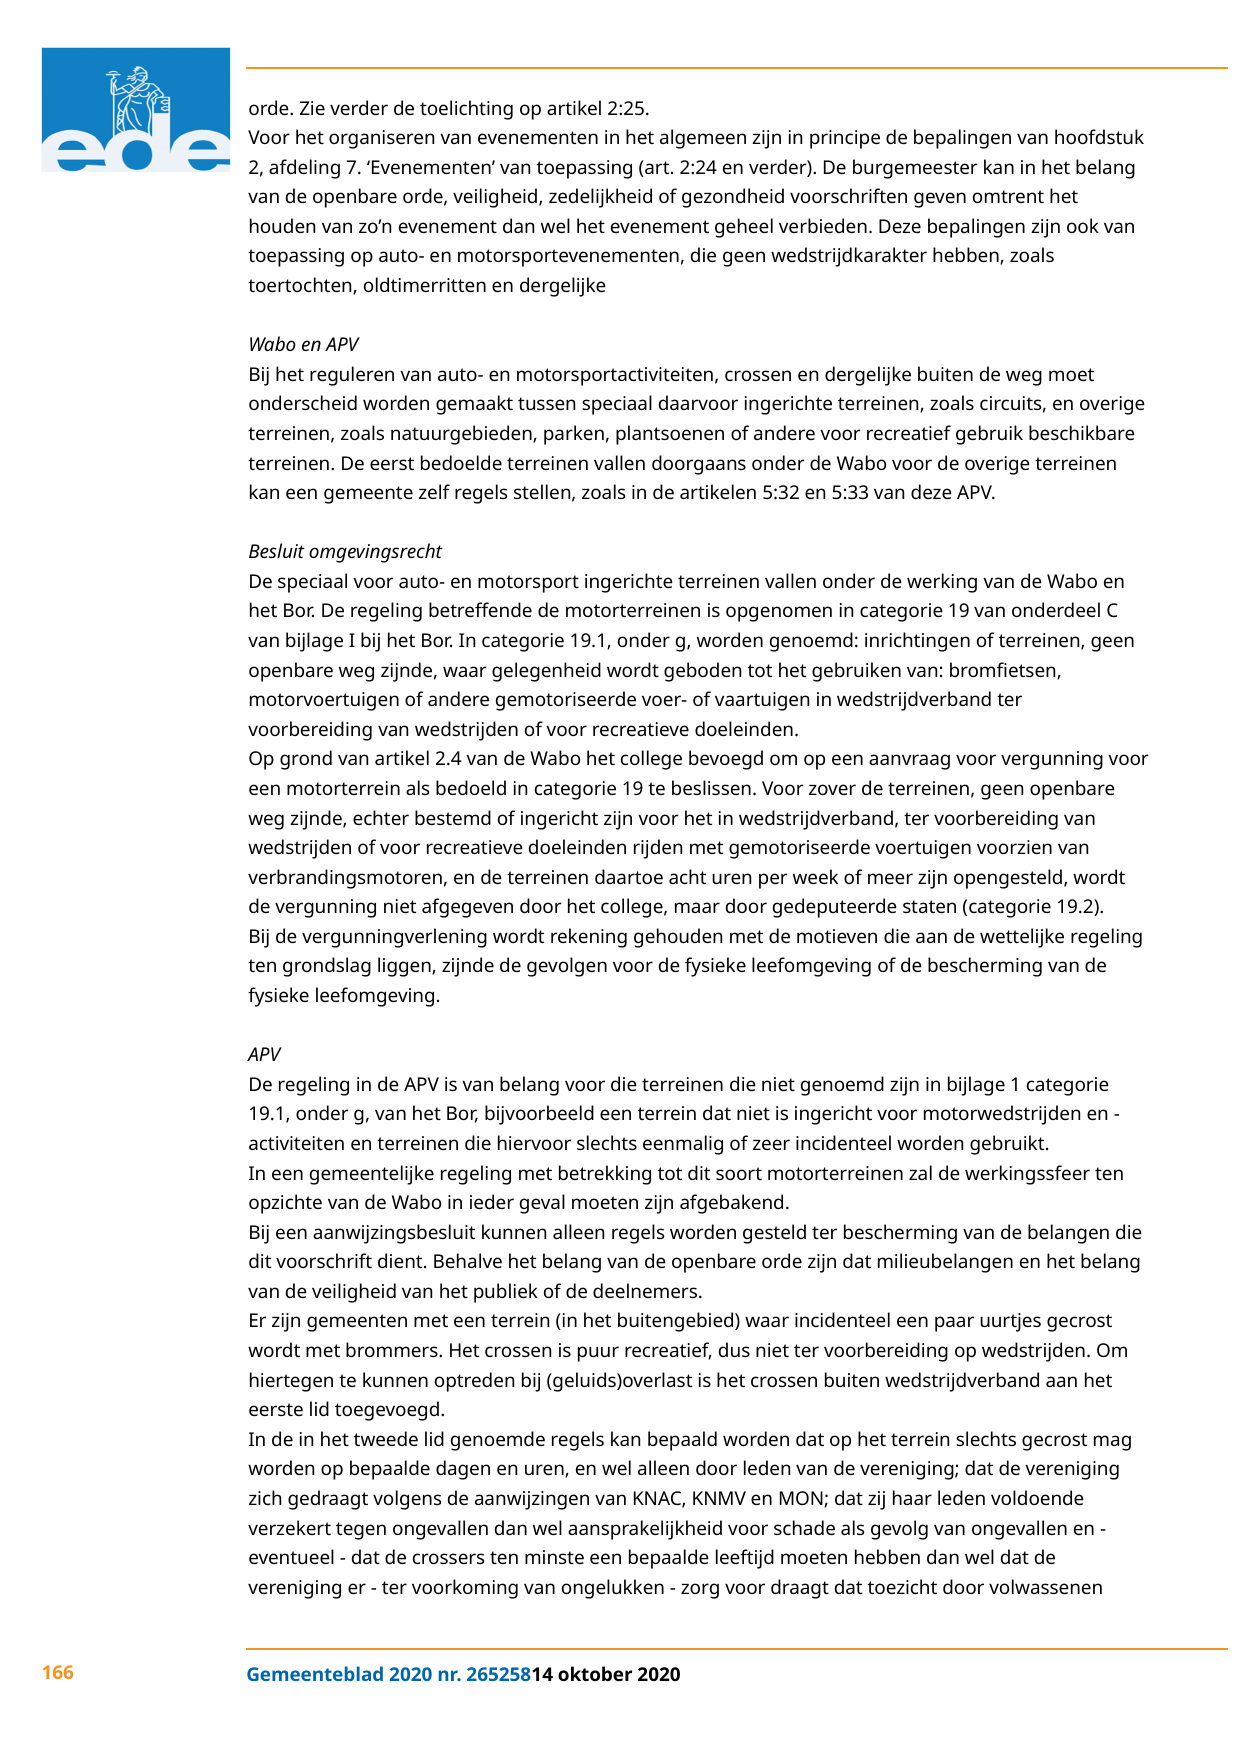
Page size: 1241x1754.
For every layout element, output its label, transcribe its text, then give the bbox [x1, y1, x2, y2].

text Op grond van artikel 2.4 van de Wabo het college bevoegd om op een aanvraag voor vergunning voor een motorterrein als bedoeld in categorie 19 te beslissen. Voor zover de terreinen, geen openbare weg zijnde, echter bestemd of ingericht zijn voor het in wedstrijdverband, ter voorbereiding van wedstrijden of voor recreatieve doeleinden rijden met gemotoriseerde voertuigen voorzien van verbrandingsmotoren, en de terreinen daartoe acht uren per week of meer zijn opengesteld, wordt de vergunning niet afgegeven door het college, maar door gedeputeerde staten (categorie 19.2). [248, 746, 1152, 919]
text De speciaal voor auto- en motorsport ingerichte terreinen vallen onder de werking van de Wabo en het Bor. De regeling betreffende de motorterreinen is opgenomen in categorie 19 van onderdeel C van bijlage I bij het Bor. In categorie 19.1, onder g, worden genoemd: inrichtingen of terreinen, geen openbare weg zijnde, waar gelegenheid wordt geboden tot het gebruiken van: bromfietsen, motorvoertuigen of andere gemotoriseerde voer- of vaartuigen in wedstrijdverband ter voorbereiding van wedstrijden of voor recreatieve doeleinden. [248, 568, 1152, 742]
text Er zijn gemeenten met een terrein (in het buitengebied) waar incidenteel een paar uurtjes gecrost wordt met brommers. Het crossen is puur recreatief, dus niet ter voorbereiding op wedstrijden. Om hiertegen te kunnen optreden bij (geluids)overlast is het crossen buiten wedstrijdverband aan het eerste lid toegevoegd. [248, 1308, 1152, 1422]
text Bij een aanwijzingsbesluit kunnen alleen regels worden gesteld ter bescherming van de belangen die dit voorschrift dient. Behalve het belang van de openbare orde zijn dat milieubelangen en het belang van de veiligheid van het publiek of de deelnemers. [248, 1219, 1152, 1304]
text In de in het tweede lid genoemde regels kan bepaald worden dat op het terrein slechts gecrost mag worden op bepaalde dagen en uren, en wel alleen door leden van de vereniging; dat de vereniging zich gedraagt volgens de aanwijzingen van KNAC, KNMV en MON; dat zij haar leden voldoende verzekert tegen ongevallen dan wel aansprakelijkheid voor schade als gevolg van ongevallen en - eventueel - dat de crossers ten minste een bepaalde leeftijd moeten hebben dan wel dat de vereniging er - ter voorkoming van ongelukken - zorg voor draagt dat toezicht door volwassenen [248, 1426, 1152, 1600]
picture [41, 47, 231, 172]
text Besluit omgevingsrecht [248, 538, 1152, 564]
text Bij het reguleren van auto- en motorsportactiviteiten, crossen en dergelijke buiten de weg moet onderscheid worden gemaakt tussen speciaal daarvoor ingerichte terreinen, zoals circuits, en overige terreinen, zoals natuurgebieden, parken, plantsoenen of andere voor recreatief gebruik beschikbare terreinen. De eerst bedoelde terreinen vallen doorgaans onder de Wabo voor de overige terreinen kan een gemeente zelf regels stellen, zoals in de artikelen 5:32 en 5:33 van deze APV. [248, 361, 1152, 505]
text Wabo en APV [248, 331, 1152, 357]
text APV [248, 1041, 1152, 1067]
text Bij de vergunningverlening wordt rekening gehouden met de motieven die aan de wettelijke regeling ten grondslag liggen, zijnde de gevolgen voor de fysieke leefomgeving of de bescherming van de fysieke leefomgeving. [248, 923, 1152, 1008]
text In een gemeentelijke regeling met betrekking tot dit soort motorterreinen zal de werkingssfeer ten opzichte van de Wabo in ieder geval moeten zijn afgebakend. [248, 1160, 1152, 1215]
text Voor het organiseren van evenementen in het algemeen zijn in principe de bepalingen van hoofdstuk 2, afdeling 7. ‘Evenementen’ van toepassing (art. 2:24 en verder). De burgemeester kan in het belang van de openbare orde, veiligheid, zedelijkheid of gezondheid voorschriften geven omtrent het houden van zo’n evenement dan wel het evenement geheel verbieden. Deze bepalingen zijn ook van toepassing op auto- en motorsportevenementen, die geen wedstrijdkarakter hebben, zoals toertochten, oldtimerritten en dergelijke [248, 124, 1152, 298]
text De regeling in de APV is van belang voor die terreinen die niet genoemd zijn in bijlage 1 categorie 19.1, onder g, van het Bor, bijvoorbeeld een terrein dat niet is ingericht voor motorwedstrijden en -activiteiten en terreinen die hiervoor slechts eenmalig of zeer incidenteel worden gebruikt. [248, 1071, 1152, 1156]
text orde. Zie verder de toelichting op artikel 2:25. [248, 95, 1152, 121]
